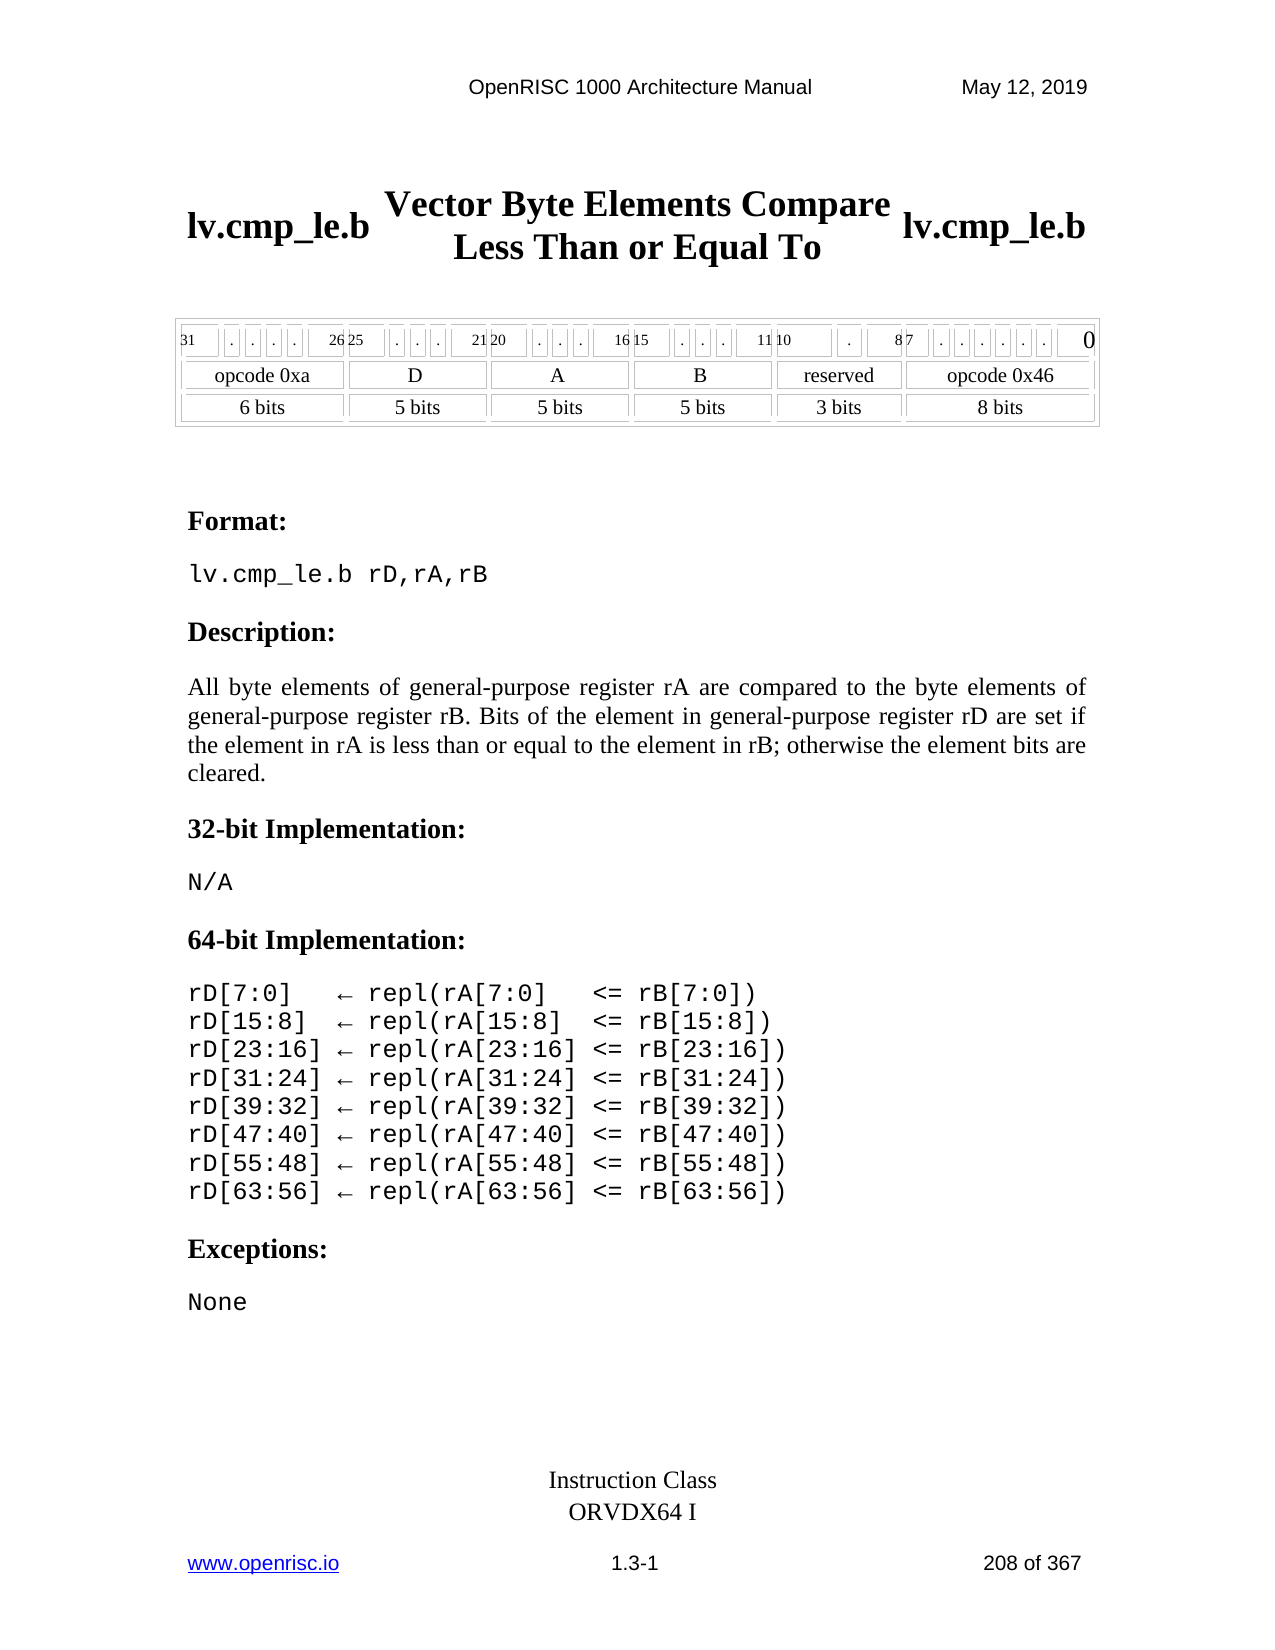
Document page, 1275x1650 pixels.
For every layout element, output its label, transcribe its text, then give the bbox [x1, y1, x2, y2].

text Exceptions: [187, 1232, 1087, 1264]
text 32-bit Implementation: [187, 812, 1087, 844]
text Format: [187, 504, 1087, 536]
text Description: [187, 615, 1087, 647]
text rD[7:0] ← repl(rA[7:0] <= rB[7:0]) rD[15:8] ← repl(rA[15:8] <= rB[15:8]) rD[23:16] ← repl(rA[23:16] <= rB[23:16]) rD[31:24] ← repl(rA[31:24] <= rB[31:24]) rD[39:32] ← repl(rA[39:32] <= rB[39:32]) rD[47:40] ← repl(rA[47:40] <= rB[47:40]) rD[55:48] ← repl(rA[55:48] <= rB[55:48]) rD[63:56] ← repl(rA[63:56] <= rB[63:56]) [187, 980, 1087, 1207]
text lv.cmp_le.b rD,rA,rB [187, 561, 1087, 590]
text 64-bit Implementation: [187, 923, 1087, 955]
text None [187, 1289, 1087, 1318]
text All byte elements of general-purpose register rA are compared to the byte elements of general-purpose register rB. Bits of the element in general-purpose register rD are set if the element in rA is less than or equal to the element in rB; otherwise the element bits are cleared. [187, 672, 1087, 787]
text N/A [187, 869, 1087, 898]
